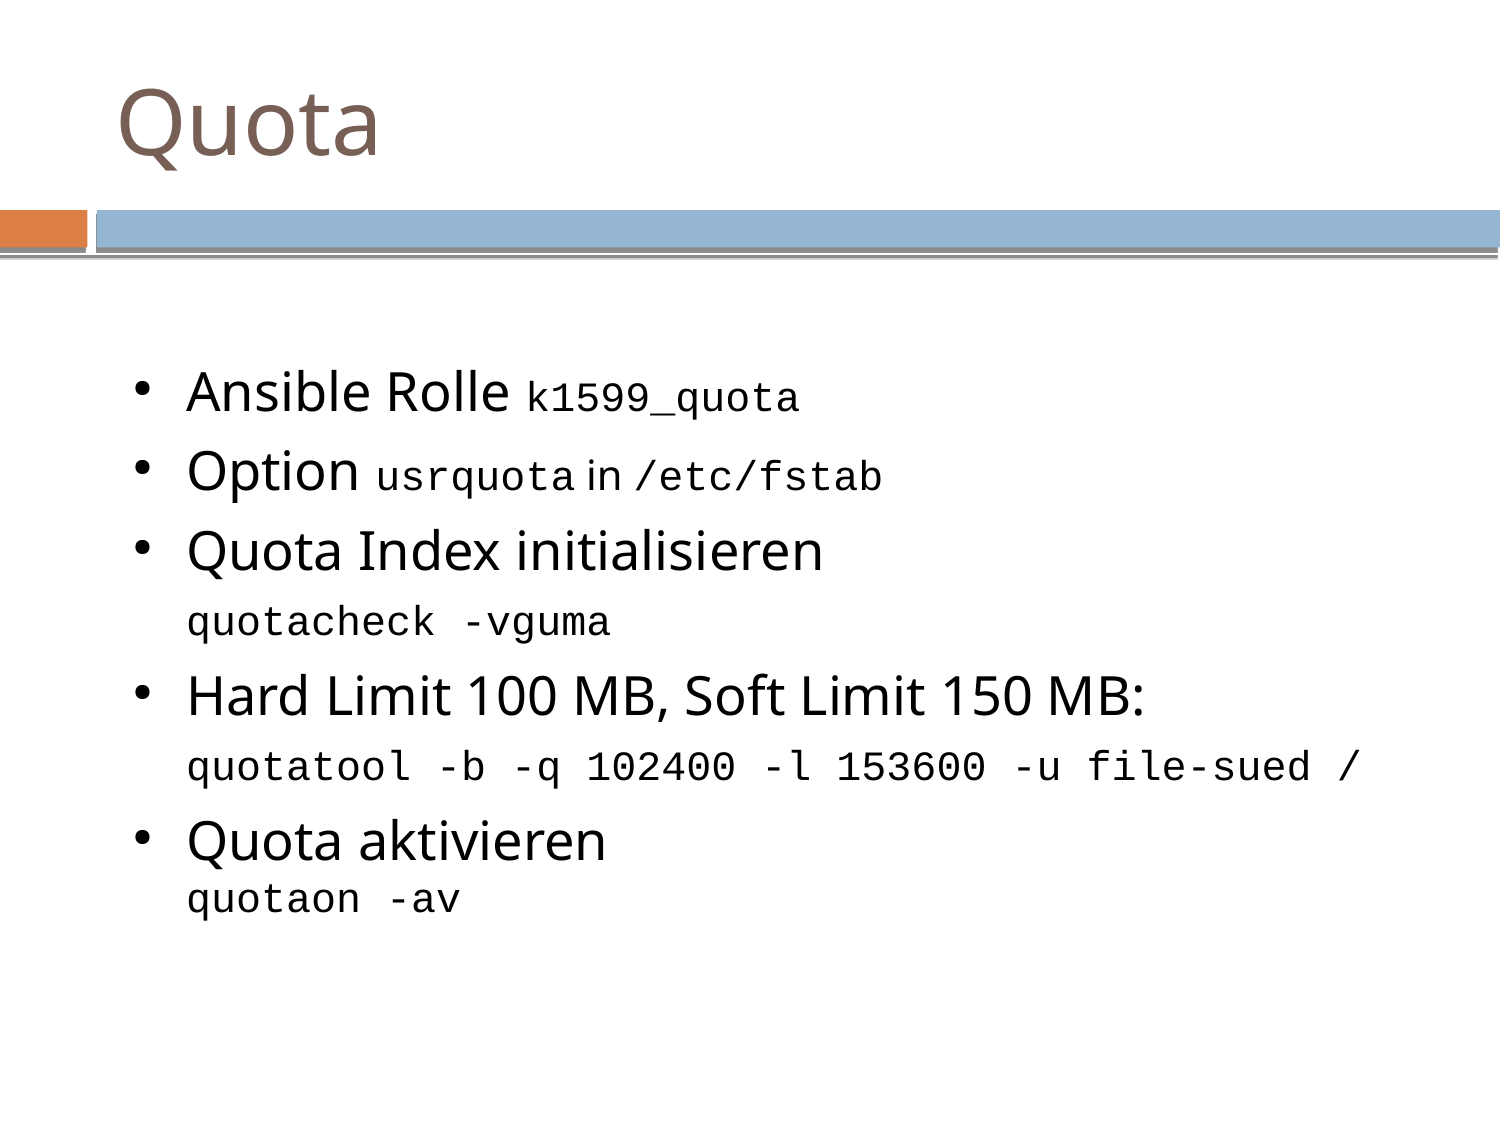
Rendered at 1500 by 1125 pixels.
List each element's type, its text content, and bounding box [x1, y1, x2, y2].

title Quota [100, 37, 1438, 200]
list Ansible Rolle k1599_quota Option usrquota in /etc/fstab Quota Index initialisieren quotacheck -vguma Hard Limit 100 MB, Soft Limit 150 MB: quotatool -b -q 102400 -l 153600 -u file-sued / Quota aktivieren quotaon -av [100, 262, 1500, 1000]
